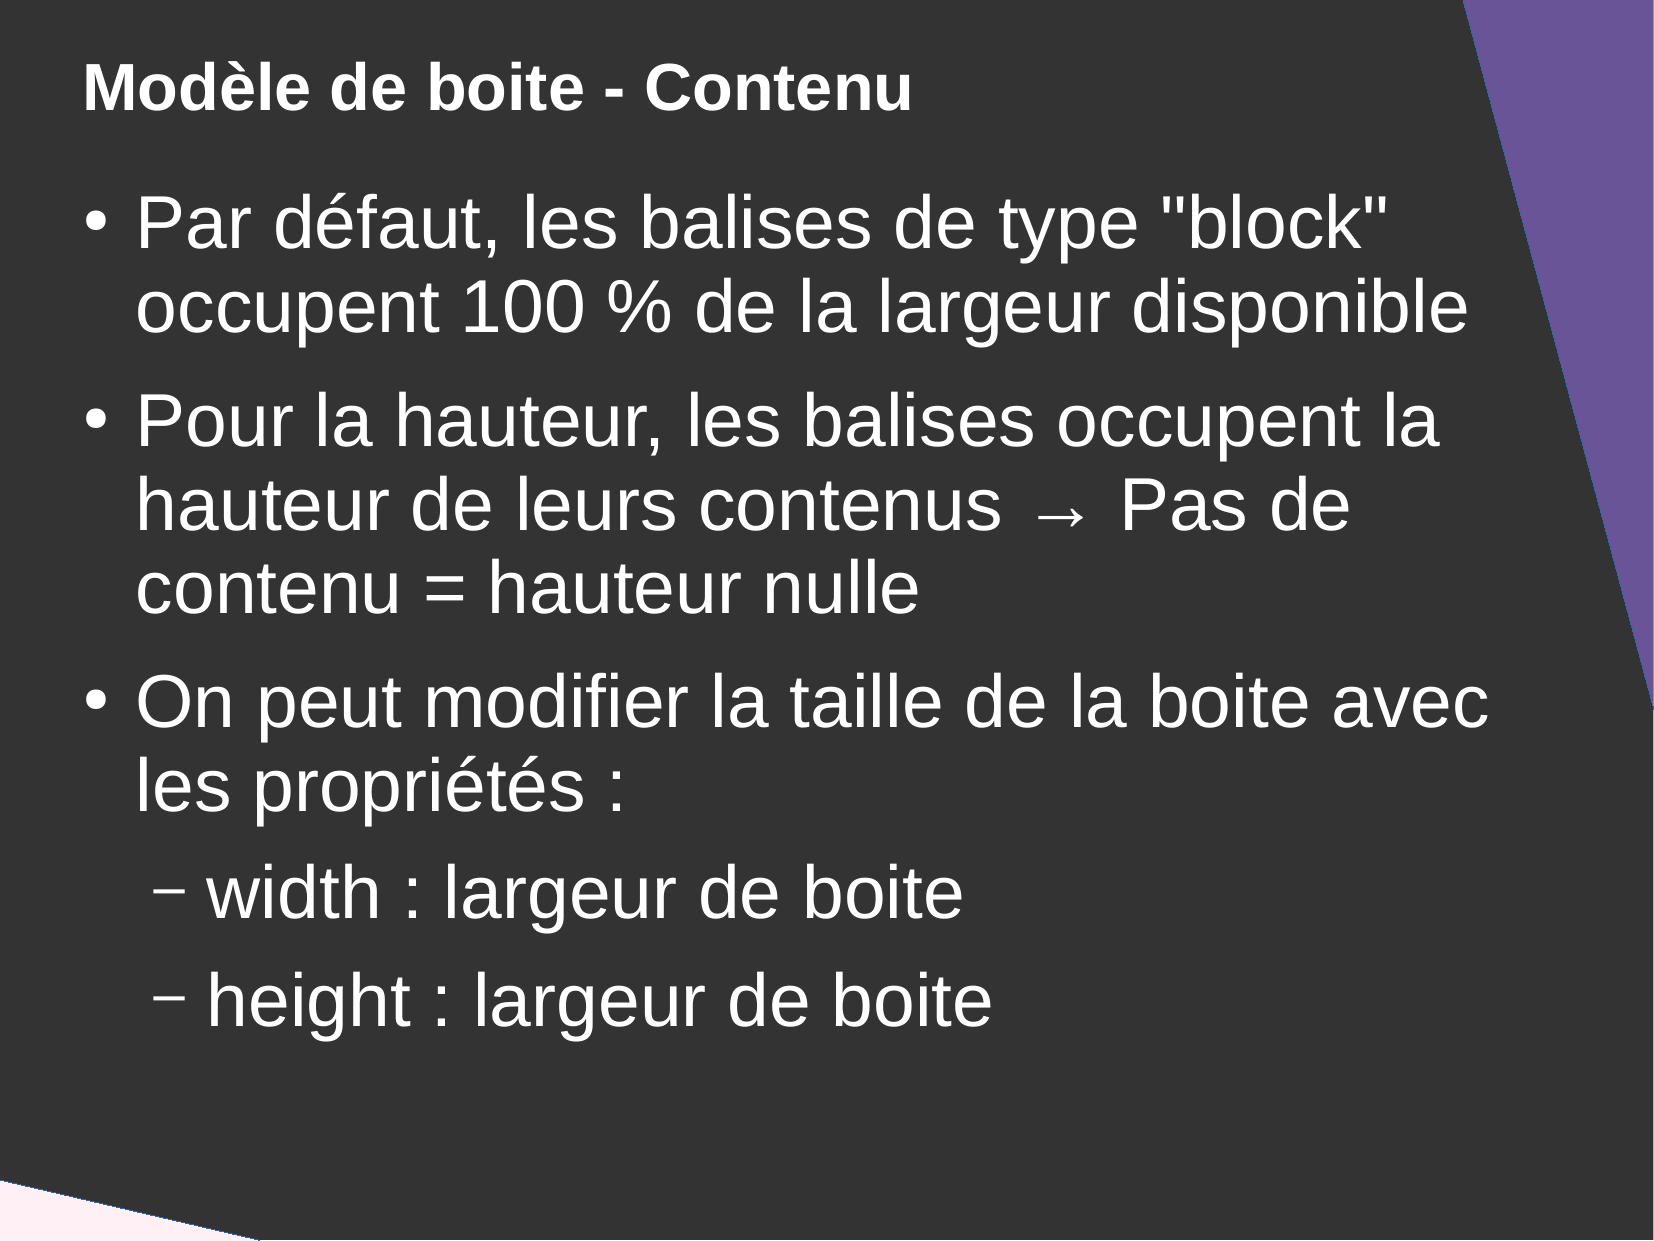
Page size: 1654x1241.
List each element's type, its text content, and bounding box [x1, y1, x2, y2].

text_box [1463, 0, 1654, 710]
text_box [0, 1179, 264, 1241]
title Modèle de boite - Contenu [82, 49, 1571, 130]
list Par défaut, les balises de type "block" occupent 100 % de la largeur disponible Pour la hauteur, les balises occupent la hauteur de leurs contenus → Pas de contenu = hauteur nulle On peut modifier la taille de la boite avec les propriétés : width : largeur de boite height : largeur de boite [64, 180, 1604, 1063]
